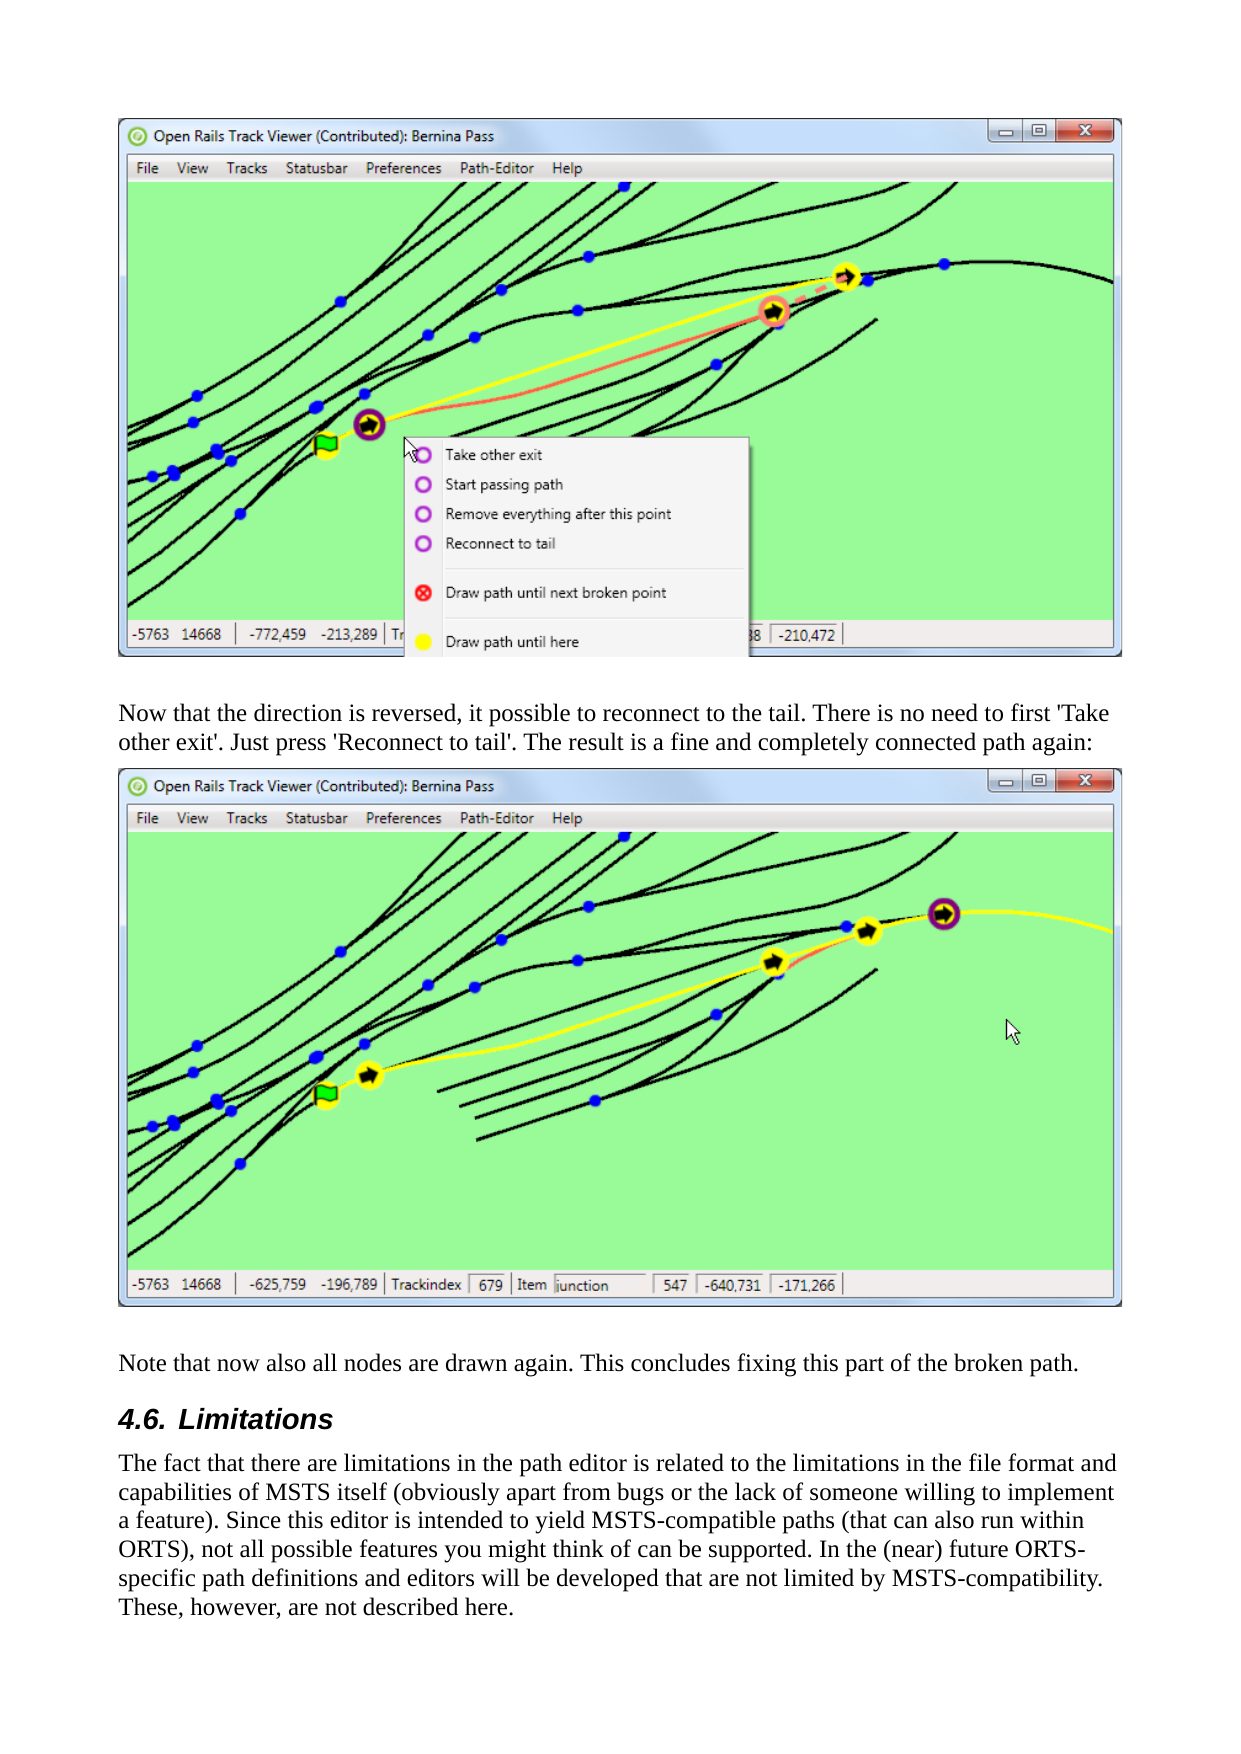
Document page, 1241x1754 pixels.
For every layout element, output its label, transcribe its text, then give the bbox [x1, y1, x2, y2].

text Now that the direction is reversed, it possible to reconnect to the tail. There is no need to first 'Take other exit'. Just press 'Reconnect to tail'. The result is a fine and completely connected path again: [118, 698, 1122, 756]
picture [118, 118, 1123, 657]
text Note that now also all nodes are drawn again. This concludes fixing this part of the broken path. [118, 1348, 1122, 1377]
subtitle Limitations [118, 1402, 1122, 1436]
text The fact that there are limitations in the path editor is related to the limitations in the file format and capabilities of MSTS itself (obviously apart from bugs or the lack of someone willing to implement a feature). Since this editor is intended to yield MSTS-compatible paths (that can also run within ORTS), not all possible features you might think of can be supported. In the (near) future ORTS-specific path definitions and editors will be developed that are not limited by MSTS-compatibility. These, however, are not described here. [118, 1448, 1122, 1621]
picture [118, 768, 1123, 1307]
